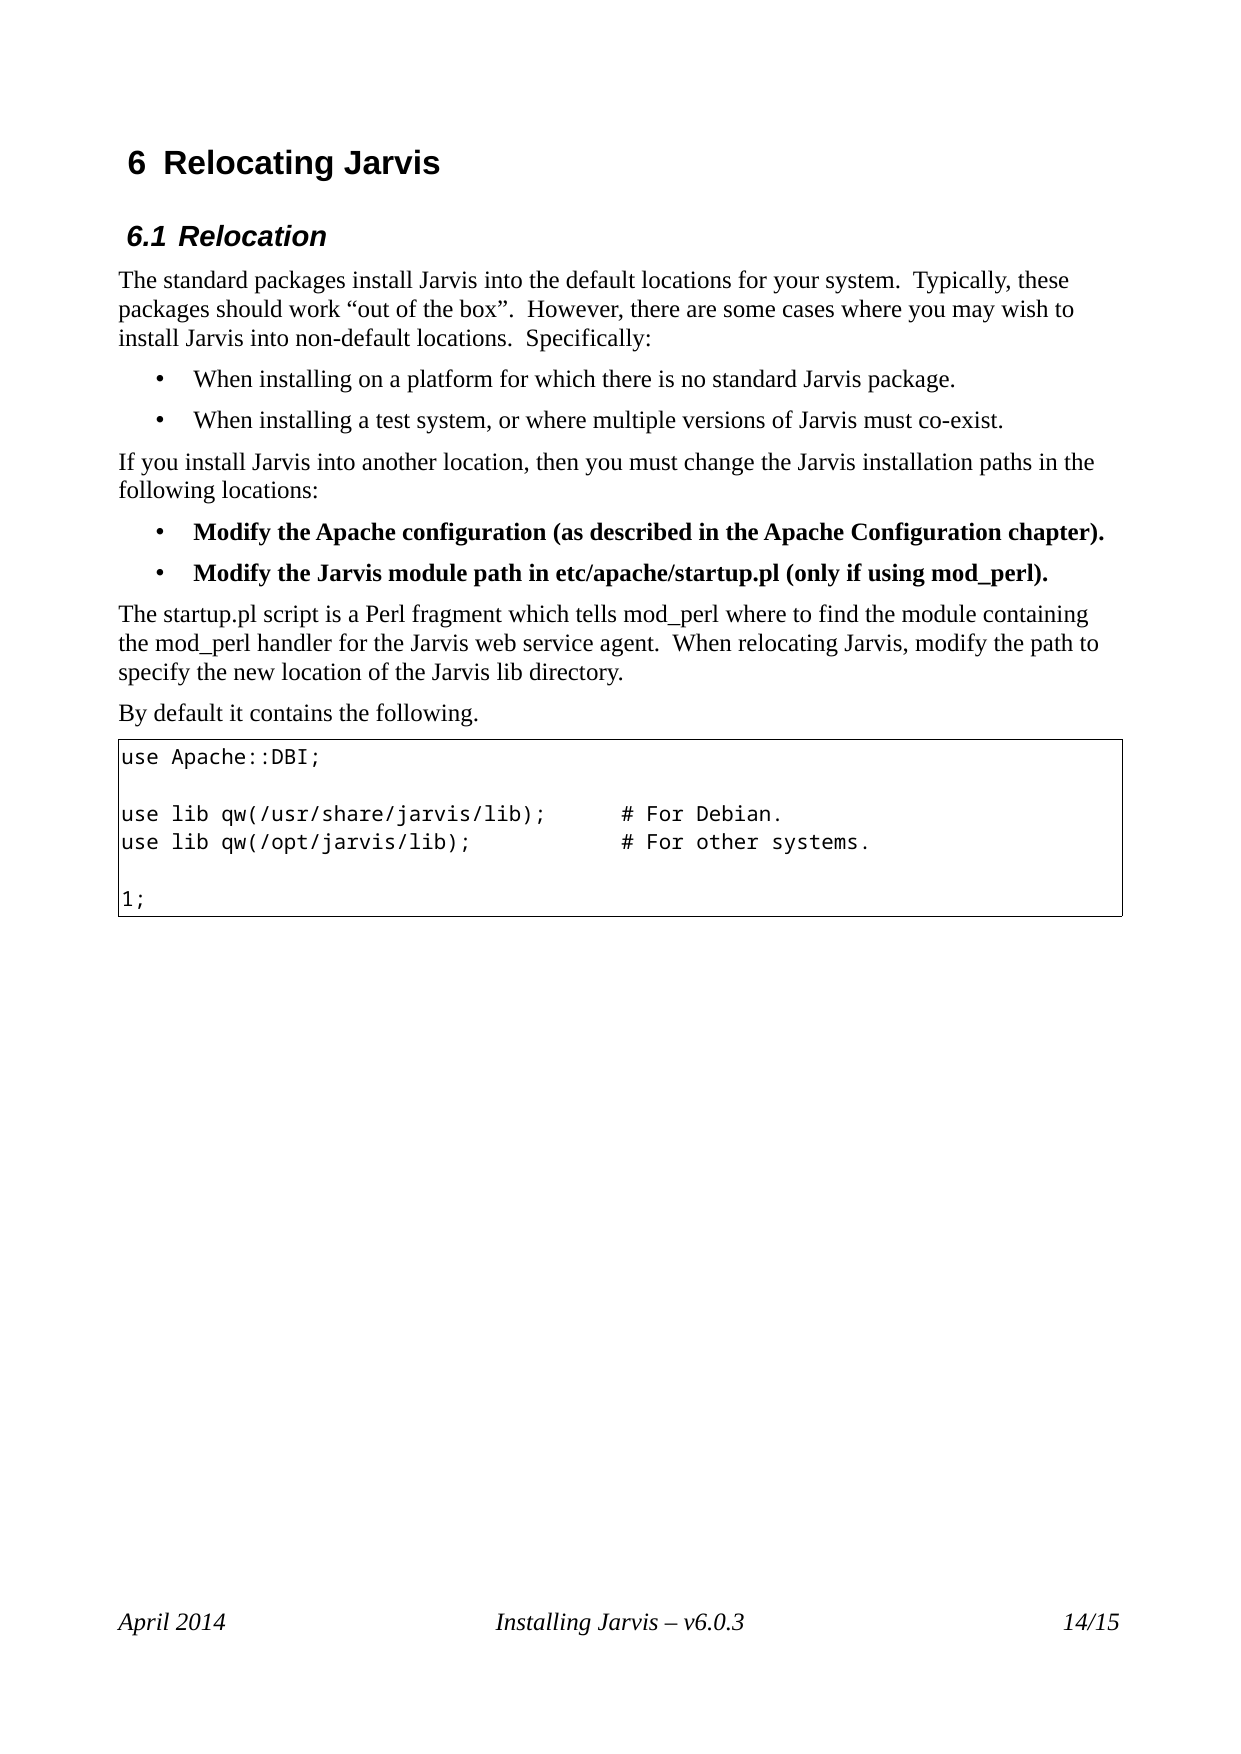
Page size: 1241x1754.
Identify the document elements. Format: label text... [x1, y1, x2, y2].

list When installing a test system, or where multiple versions of Jarvis must co-exist. [156, 405, 1122, 434]
list Modify the Jarvis module path in etc/apache/startup.pl (only if using mod_perl). [156, 558, 1122, 587]
text The startup.pl script is a Perl fragment which tells mod_perl where to find the module containing the mod_perl handler for the Jarvis web service agent. When relocating Jarvis, modify the path to specify the new location of the Jarvis lib directory. [118, 599, 1122, 685]
text 1; [119, 881, 1122, 916]
subtitle Relocating Jarvis [118, 143, 1122, 182]
text use Apache::DBI; [119, 740, 1122, 771]
list When installing on a platform for which there is no standard Jarvis package. [156, 364, 1122, 393]
text The standard packages install Jarvis into the default locations for your system. Typically, these packages should work “out of the box”. However, there are some cases where you may wish to install Jarvis into non-default locations. Specifically: [118, 265, 1122, 352]
subtitle Relocation [118, 219, 1122, 253]
text use lib qw(/opt/jarvis/lib); # For other systems. [119, 824, 1122, 856]
text use lib qw(/usr/share/jarvis/lib); # For Debian. [119, 796, 1122, 824]
text By default it contains the following. [118, 698, 1122, 727]
list Modify the Apache configuration (as described in the Apache Configuration chapter). [156, 517, 1122, 545]
text If you install Jarvis into another location, then you must change the Jarvis installation paths in the following locations: [118, 447, 1122, 504]
